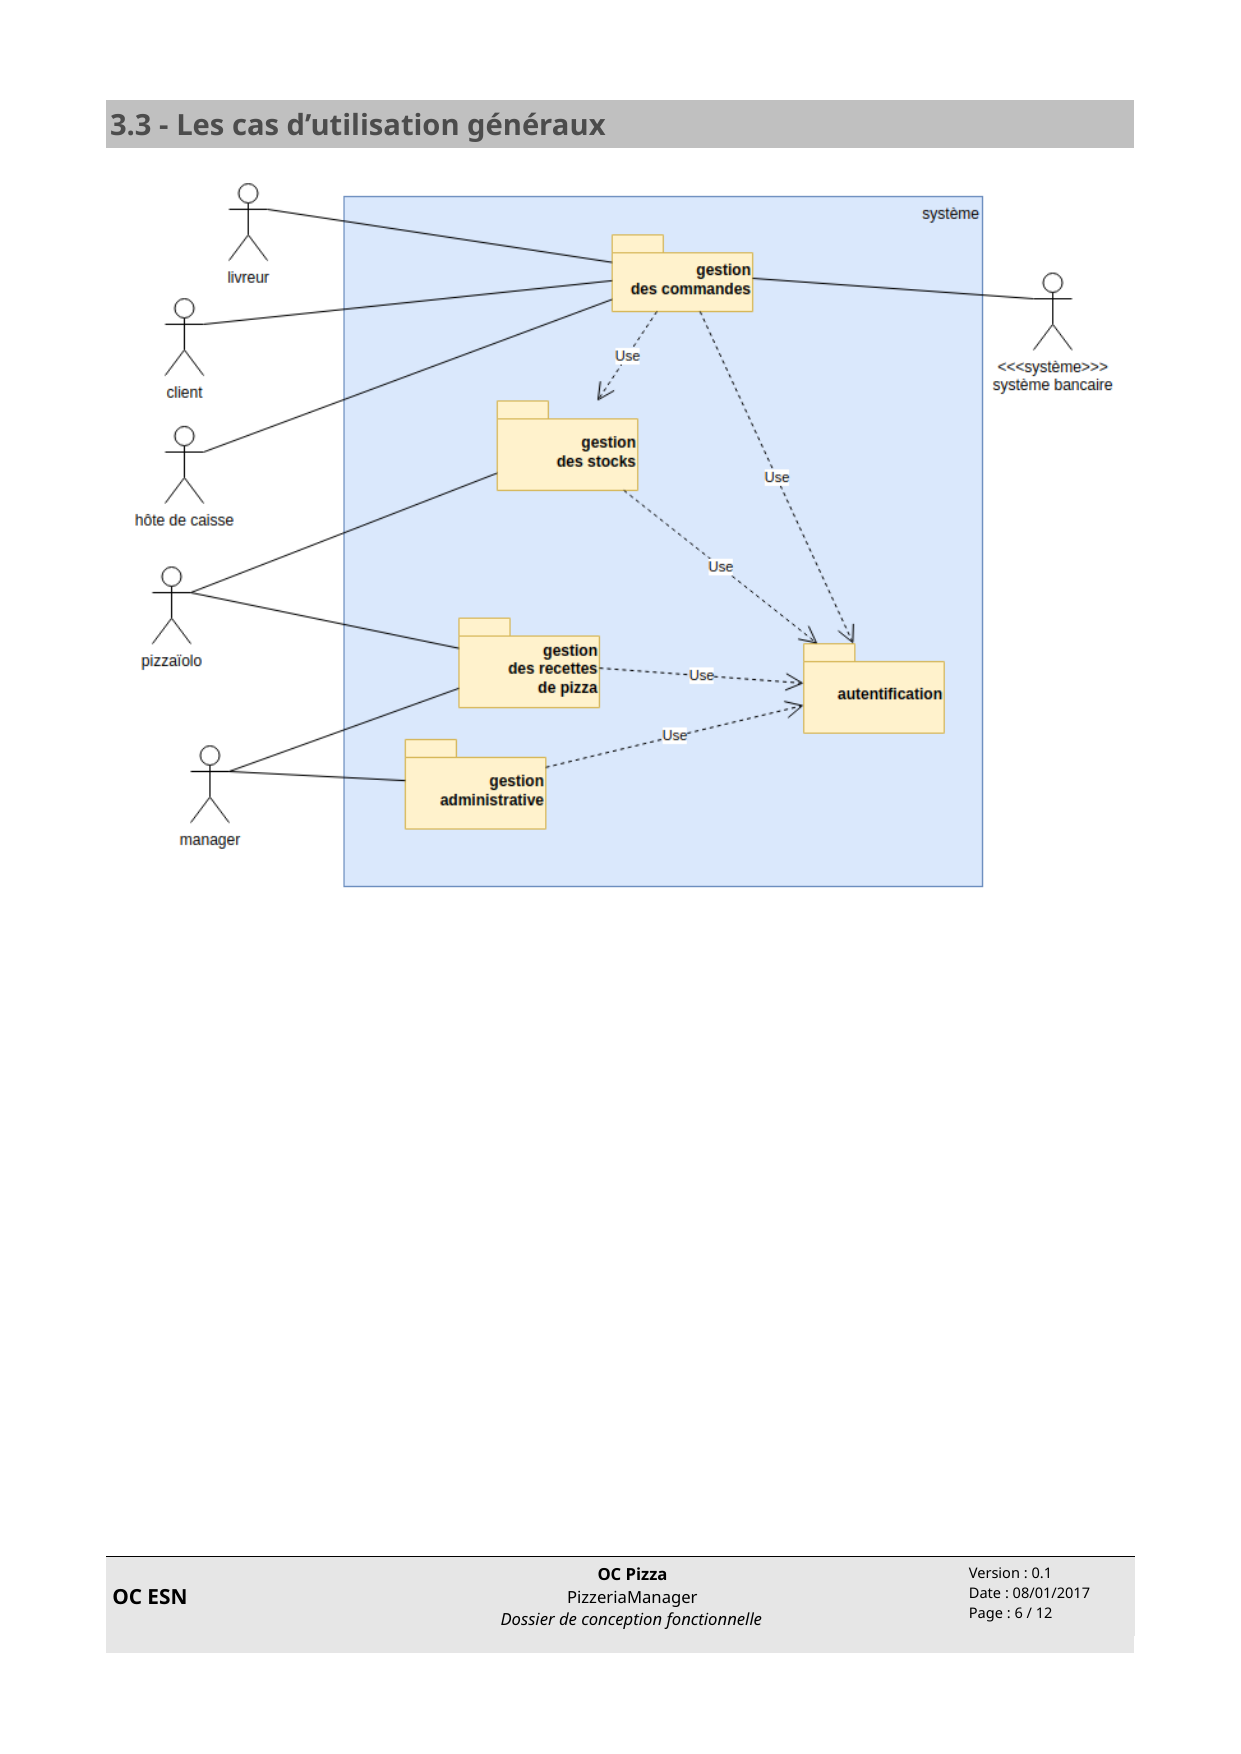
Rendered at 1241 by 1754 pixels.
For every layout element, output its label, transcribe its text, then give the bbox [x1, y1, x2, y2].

picture [106, 159, 1134, 909]
subtitle Les cas d’utilisation généraux [107, 101, 1133, 147]
